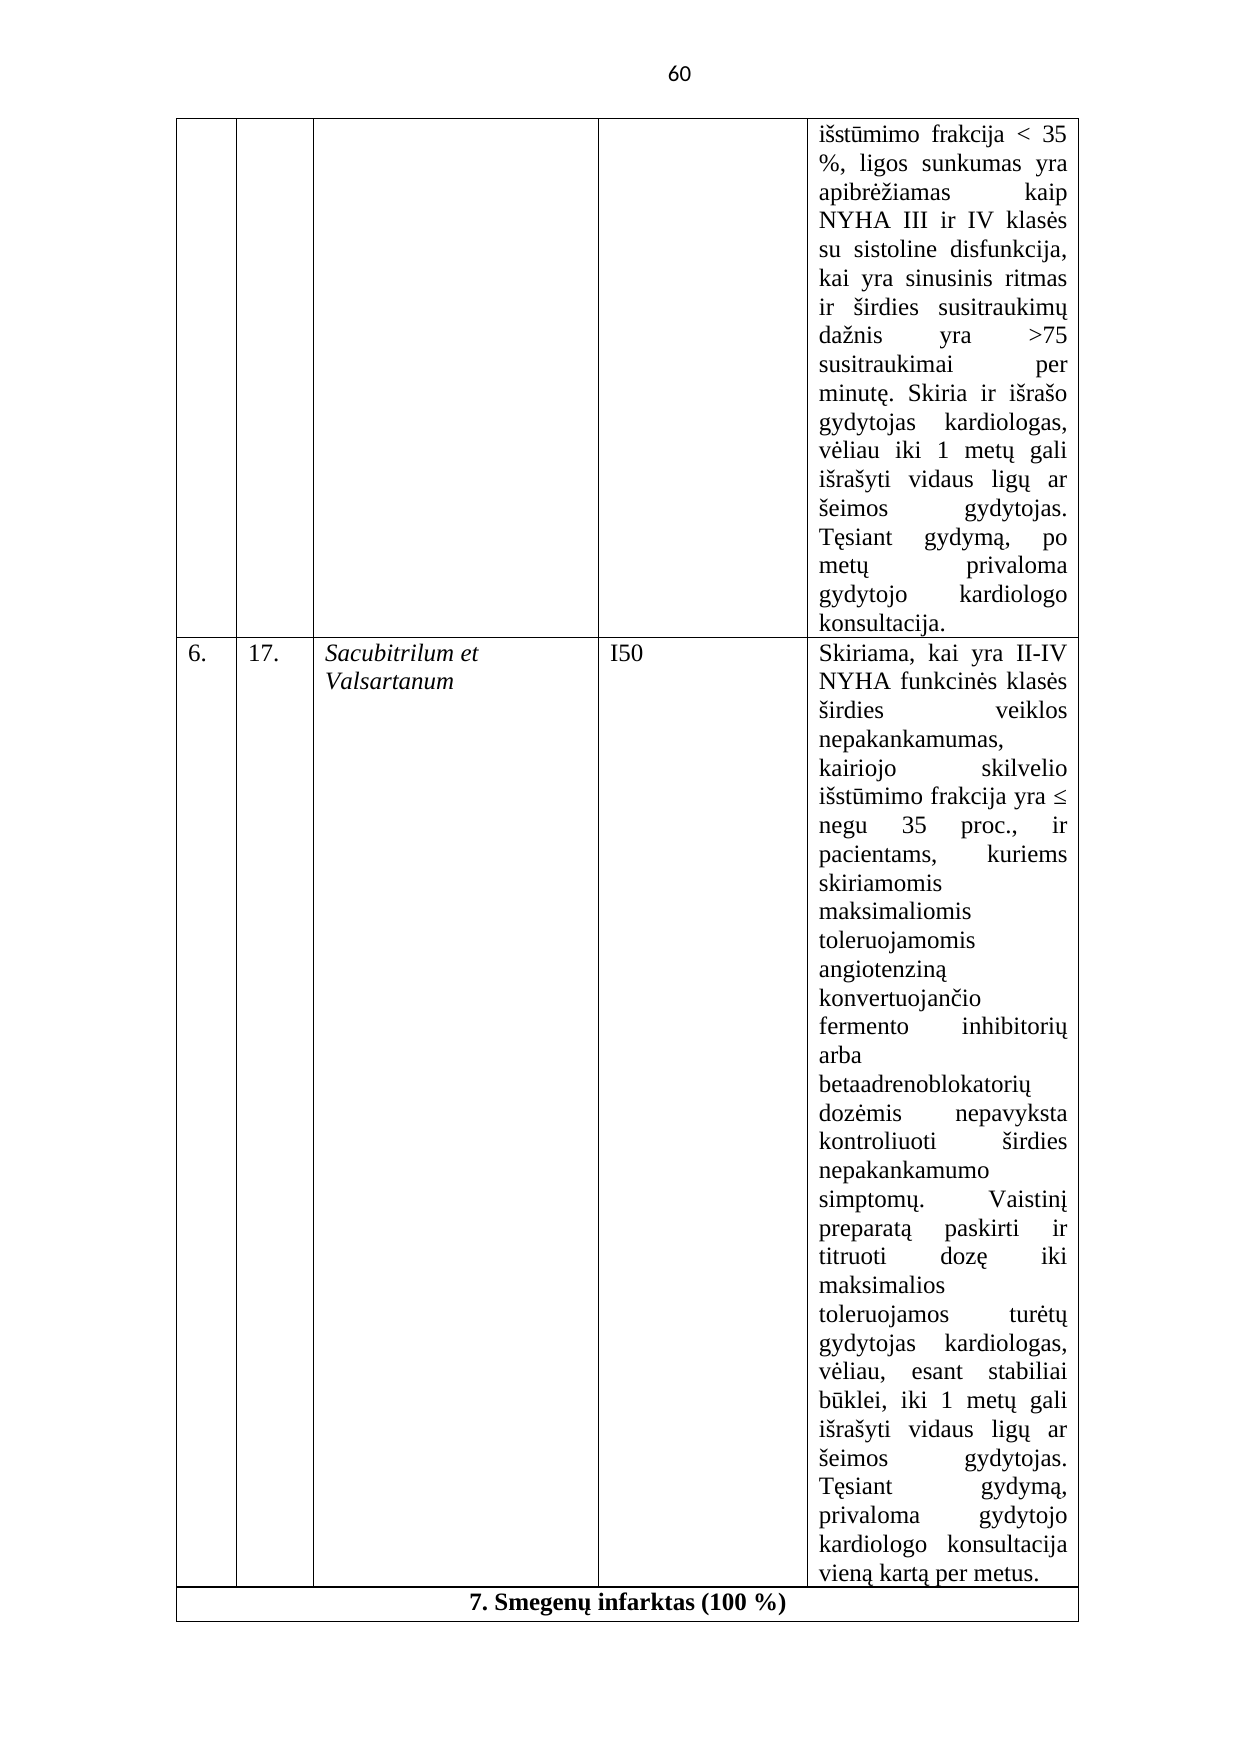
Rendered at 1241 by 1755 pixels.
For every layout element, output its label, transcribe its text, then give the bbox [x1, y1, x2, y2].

table_cell [1103, 1586, 1109, 1621]
table_cell 6. [177, 638, 236, 1586]
table_cell [1099, 637, 1103, 1586]
table_cell [1109, 1586, 1123, 1621]
table_cell [1084, 637, 1088, 1586]
table_cell [1084, 1586, 1088, 1621]
table_cell I50 [599, 638, 807, 1586]
table_cell [1079, 1586, 1083, 1621]
table_cell [1099, 118, 1103, 637]
table_cell [177, 119, 236, 637]
table_cell 17. [237, 638, 313, 1586]
table_cell [1109, 118, 1123, 637]
table_cell [599, 119, 807, 637]
table_cell Skiriama, kai yra II-IV NYHA funkcinės klasės širdies veiklos nepakankamumas, kairiojo skilvelio išstūmimo frakcija yra ≤ negu 35 proc., ir pacientams, kuriems skiriamomis maksimaliomis toleruojamomis angiotenziną konvertuojančio fermento inhibitorių arba betaadrenoblokatorių dozėmis nepavyksta kontroliuoti širdies nepakankamumo simptomų. Vaistinį preparatą paskirti ir titruoti dozę iki maksimalios toleruojamos turėtų gydytojas kardiologas, vėliau, esant stabiliai būklei, iki 1 metų gali išrašyti vidaus ligų ar šeimos gydytojas. Tęsiant gydymą, privaloma gydytojo kardiologo konsultacija vieną kartą per metus. [808, 638, 1078, 1586]
table_cell Sacubitrilum et Valsartanum [314, 638, 598, 1586]
table_cell [1093, 1586, 1099, 1621]
table_cell [1093, 637, 1099, 1586]
table_cell [314, 119, 598, 637]
table_cell [1103, 118, 1109, 637]
table_cell [1099, 1586, 1103, 1621]
table_cell [237, 119, 313, 637]
table_cell [1088, 118, 1093, 637]
table_cell [1088, 637, 1093, 1586]
table_cell [1103, 637, 1109, 1586]
table_cell [1093, 118, 1099, 637]
table_cell išstūmimo frakcija < 35 %, ligos sunkumas yra apibrėžiamas kaip NYHA III ir IV klasės su sistoline disfunkcija, kai yra sinusinis ritmas ir širdies susitraukimų dažnis yra >75 susitraukimai per minutę. Skiria ir išrašo gydytojas kardiologas, vėliau iki 1 metų gali išrašyti vidaus ligų ar šeimos gydytojas. Tęsiant gydymą, po metų privaloma gydytojo kardiologo konsultacija. [808, 119, 1078, 637]
table_cell [1079, 118, 1083, 637]
table_cell [1079, 637, 1083, 1586]
table_cell [1109, 637, 1123, 1586]
table_cell [1084, 118, 1088, 637]
table_cell 7. Smegenų infarktas (100 %) [177, 1588, 1078, 1621]
table_cell [1088, 1586, 1093, 1621]
